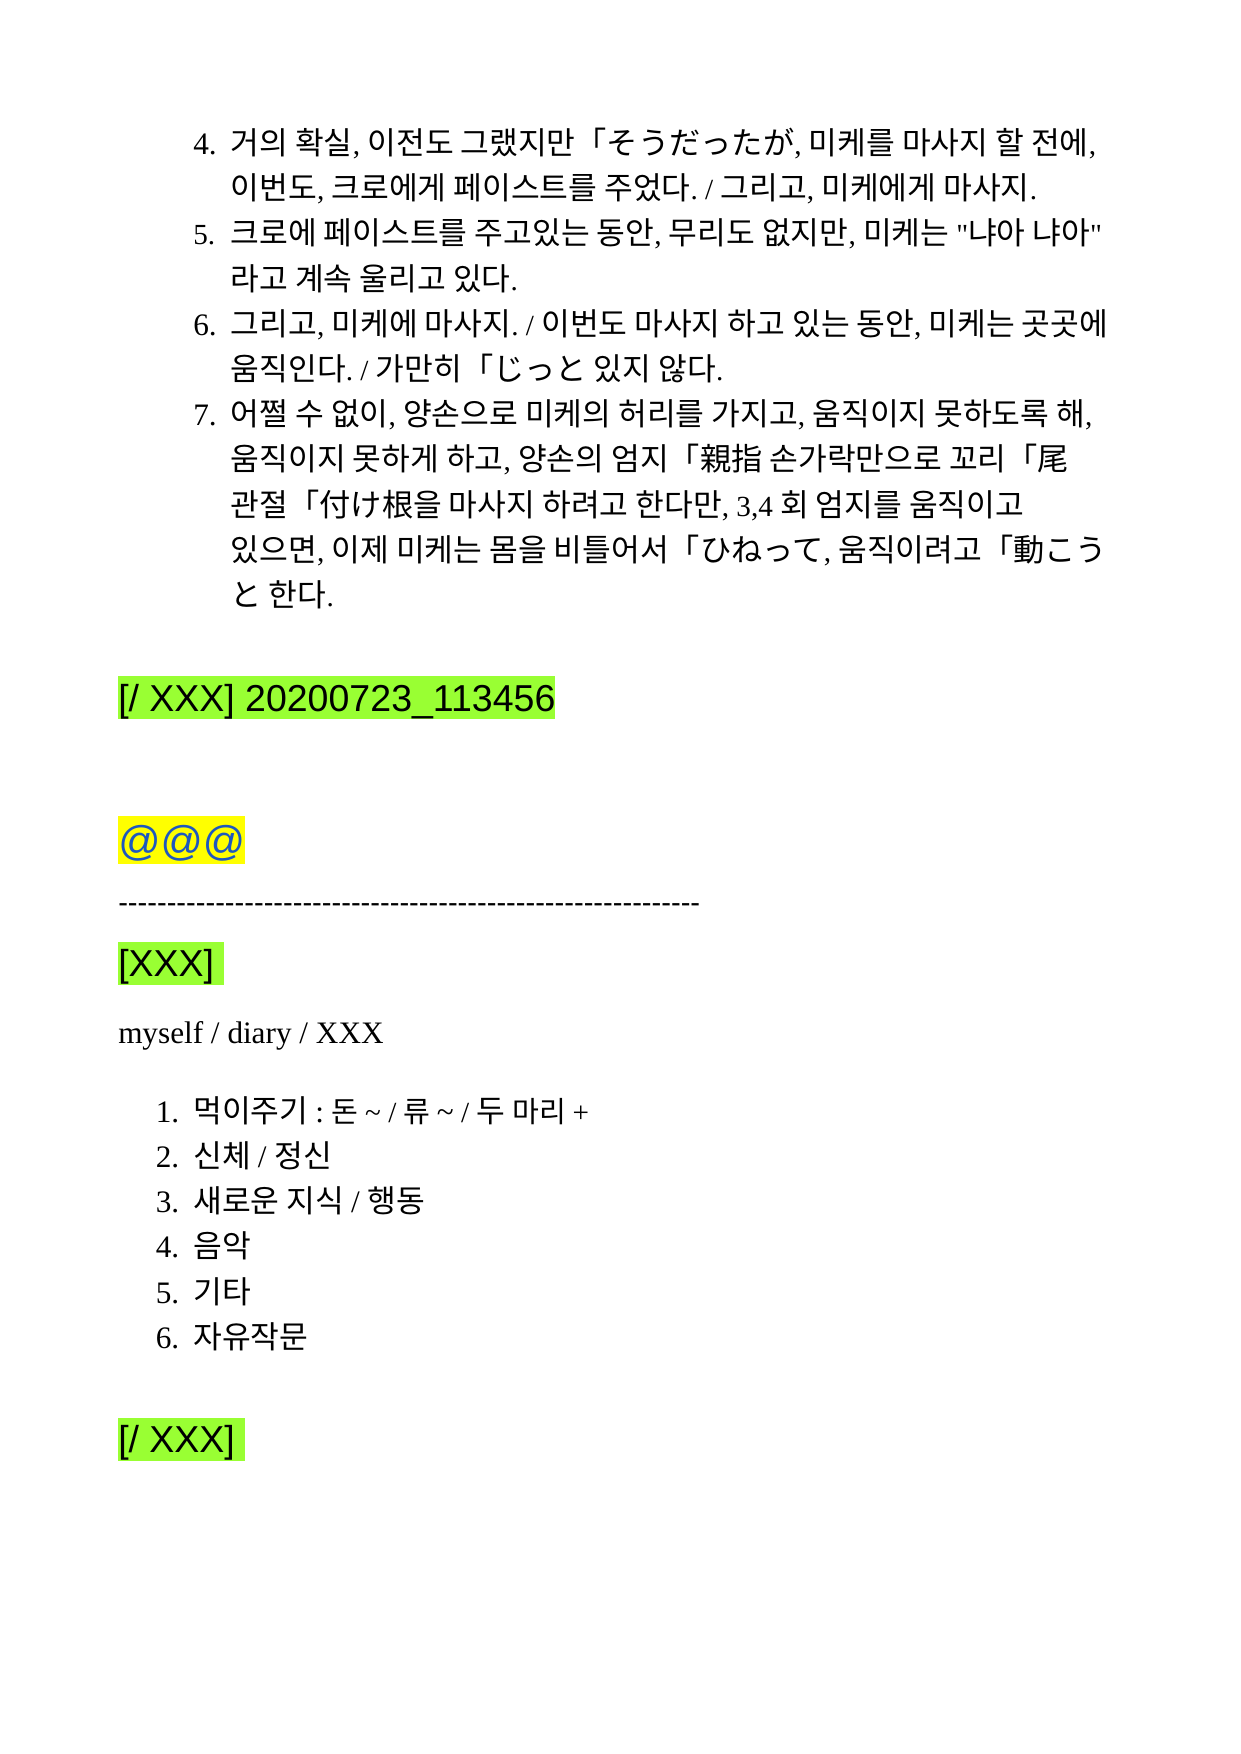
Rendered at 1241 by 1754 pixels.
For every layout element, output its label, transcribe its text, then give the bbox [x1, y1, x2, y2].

text [XXX] [118, 942, 1122, 985]
text @@@ [118, 816, 1122, 864]
list 음악 [156, 1222, 1122, 1267]
list 어쩔 수 없이, 양손으로 미케의 허리를 가지고, 움직이지 못하도록 해, 움직이지 못하게 하고, 양손의 엄지「親指 손가락만으로 꼬리「尾 관절「付け根을 마사지 하려고 한다만, 3,4 회 엄지를 움직이고 있으면, 이제 미케는 몸을 비틀어서「ひねって, 움직이려고「動こうと 한다. [193, 389, 1122, 615]
text [/ XXX] 20200723_113456 [118, 676, 1122, 719]
list 거의 확실, 이전도 그랬지만「そうだったが, 미케를 마사지 할 전에, 이번도, 크로에게 페이스트를 주었다. / 그리고, 미케에게 마사지. [193, 118, 1122, 208]
list 그리고, 미케에 마사지. / 이번도 마사지 하고 있는 동안, 미케는 곳곳에 움직인다. / 가만히「じっと 있지 않다. [193, 299, 1122, 389]
list 기타 [156, 1267, 1122, 1312]
list 새로운 지식 / 행동 [156, 1176, 1122, 1222]
text [/ XXX] [118, 1417, 1122, 1461]
list 먹이주기 : 돈 ~ / 류 ~ / 두 마리 + [156, 1086, 1122, 1131]
list 자유작문 [156, 1312, 1122, 1357]
list 신체 / 정신 [156, 1131, 1122, 1176]
list 크로에 페이스트를 주고있는 동안, 무리도 없지만, 미케는 "냐아 냐아" 라고 계속 울리고 있다. [193, 208, 1122, 299]
text myself / diary / XXX [118, 1014, 1122, 1050]
text ------------------------------------------------------------ [118, 885, 1122, 919]
